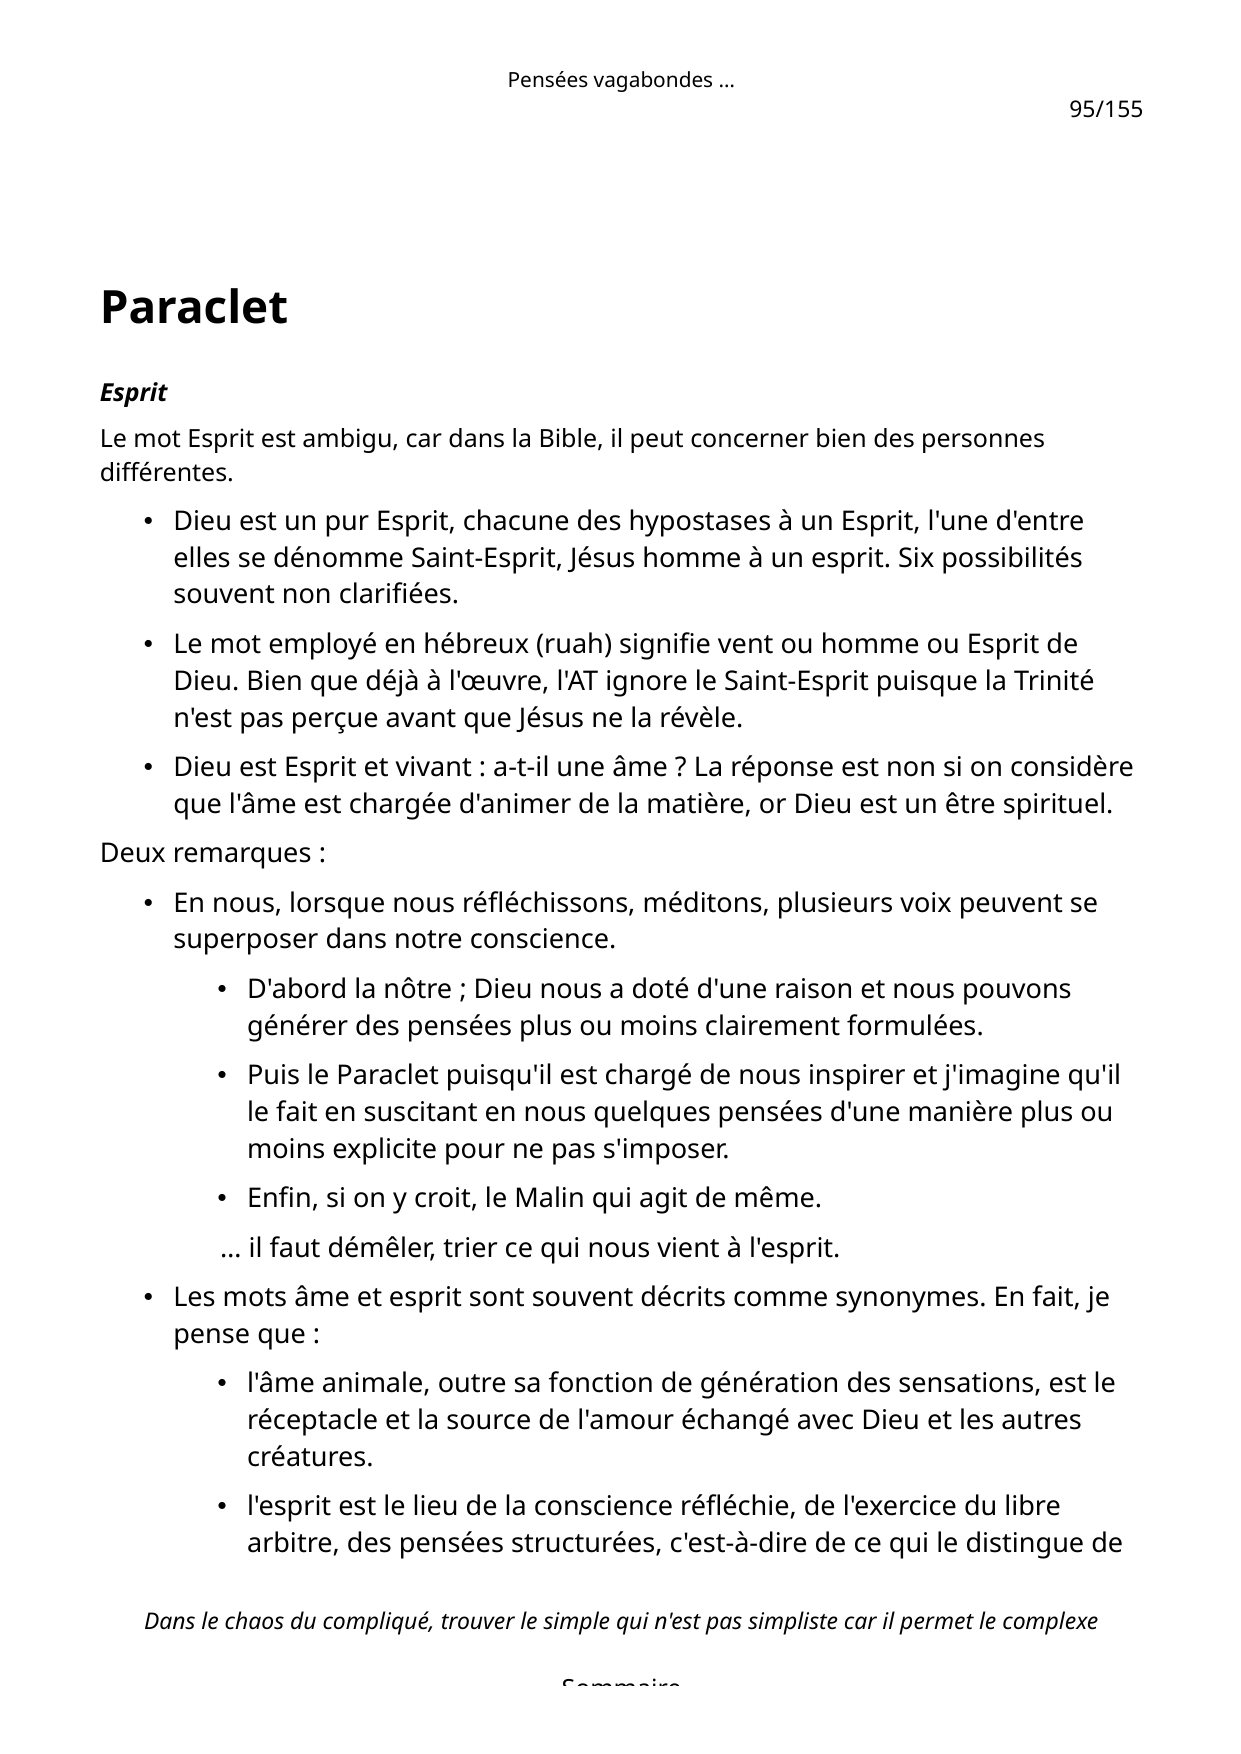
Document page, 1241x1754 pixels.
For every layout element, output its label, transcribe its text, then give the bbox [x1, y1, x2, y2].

list En nous, lorsque nous réfléchissons, méditons, plusieurs voix peuvent se superposer dans notre conscience. [144, 883, 1143, 957]
subtitle Esprit [99, 374, 1143, 408]
text Le mot Esprit est ambigu, car dans la Bible, il peut concerner bien des personnes différentes. [99, 421, 1143, 489]
list D'abord la nôtre ; Dieu nous a doté d'une raison et nous pouvons générer des pensées plus ou moins clairement formulées. [217, 969, 1143, 1043]
list Dieu est Esprit et vivant : a-t-il une âme ? La réponse est non si on considère que l'âme est chargée d'animer de la matière, or Dieu est un être spirituel. [144, 747, 1143, 821]
text … il faut démêler, trier ce qui nous vient à l'esprit. [99, 1228, 1143, 1265]
list l'âme animale, outre sa fonction de génération des sensations, est le réceptacle et la source de l'amour échangé avec Dieu et les autres créatures. [217, 1364, 1143, 1474]
list l'esprit est le lieu de la conscience réfléchie, de l'exercice du libre arbitre, des pensées structurées, c'est-à-dire de ce qui le distingue de [217, 1487, 1143, 1561]
list Le mot employé en hébreux (ruah) signifie vent ou homme ou Esprit de Dieu. Bien que déjà à l'œuvre, l'AT ignore le Saint-Esprit puisque la Trinité n'est pas perçue avant que Jésus ne la révèle. [144, 624, 1143, 735]
list Les mots âme et esprit sont souvent décrits comme synonymes. En fait, je pense que : [144, 1277, 1143, 1351]
subtitle Paraclet [99, 274, 1143, 337]
text Deux remarques : [99, 834, 1143, 871]
list Enfin, si on y croit, le Malin qui agit de même. [217, 1179, 1143, 1216]
list Dieu est un pur Esprit, chacune des hypostases à un Esprit, l'une d'entre elles se dénomme Saint-Esprit, Jésus homme à un esprit. Six possibilités souvent non clarifiées. [144, 501, 1143, 612]
list Puis le Paraclet puisqu'il est chargé de nous inspirer et j'imagine qu'il le fait en suscitant en nous quelques pensées d'une manière plus ou moins explicite pour ne pas s'imposer. [217, 1056, 1143, 1166]
